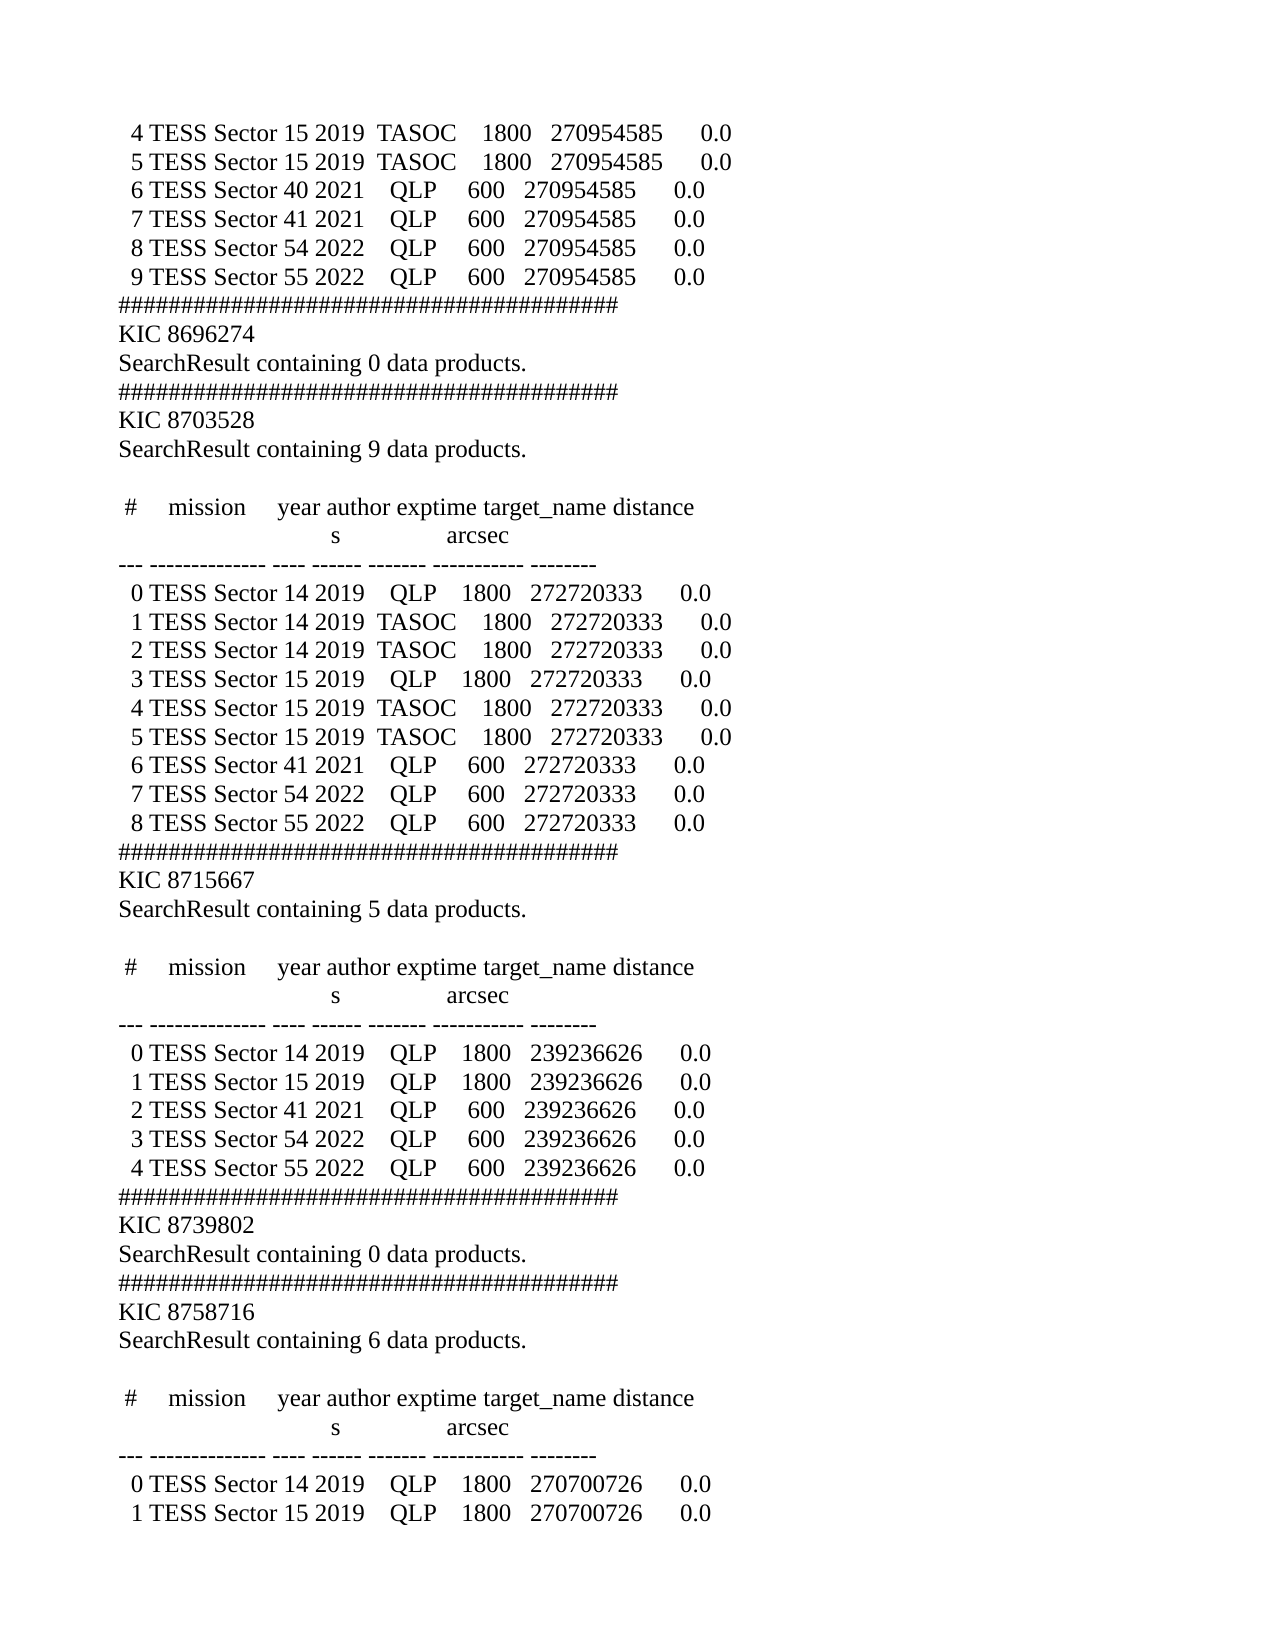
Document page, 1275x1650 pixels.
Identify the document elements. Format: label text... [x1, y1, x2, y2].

text 7 TESS Sector 41 2021 QLP 600 270954585 0.0 [118, 204, 1157, 233]
text 4 TESS Sector 55 2022 QLP 600 239236626 0.0 [118, 1153, 1157, 1182]
text 1 TESS Sector 15 2019 QLP 1800 239236626 0.0 [118, 1067, 1157, 1096]
text ######################################## [118, 291, 1157, 319]
text 9 TESS Sector 55 2022 QLP 600 270954585 0.0 [118, 262, 1157, 291]
text 0 TESS Sector 14 2019 QLP 1800 239236626 0.0 [118, 1038, 1157, 1067]
text s arcsec [118, 521, 1157, 549]
text KIC 8696274 [118, 319, 1157, 348]
text 8 TESS Sector 55 2022 QLP 600 272720333 0.0 [118, 808, 1157, 837]
text 5 TESS Sector 15 2019 TASOC 1800 270954585 0.0 [118, 147, 1157, 176]
text ######################################## [118, 1182, 1157, 1211]
text 4 TESS Sector 15 2019 TASOC 1800 272720333 0.0 [118, 693, 1157, 722]
text SearchResult containing 5 data products. [118, 894, 1157, 923]
text s arcsec [118, 1412, 1157, 1441]
text s arcsec [118, 981, 1157, 1009]
text 4 TESS Sector 15 2019 TASOC 1800 270954585 0.0 [118, 118, 1157, 147]
text ######################################## [118, 1268, 1157, 1297]
text 2 TESS Sector 14 2019 TASOC 1800 272720333 0.0 [118, 636, 1157, 664]
text 8 TESS Sector 54 2022 QLP 600 270954585 0.0 [118, 233, 1157, 262]
text SearchResult containing 9 data products. [118, 434, 1157, 463]
text --- -------------- ---- ------ ------- ----------- -------- [118, 1009, 1157, 1038]
text KIC 8715667 [118, 866, 1157, 894]
text KIC 8703528 [118, 406, 1157, 434]
text 3 TESS Sector 15 2019 QLP 1800 272720333 0.0 [118, 664, 1157, 693]
text 2 TESS Sector 41 2021 QLP 600 239236626 0.0 [118, 1096, 1157, 1124]
text 1 TESS Sector 15 2019 QLP 1800 270700726 0.0 [118, 1498, 1157, 1527]
text ######################################## [118, 377, 1157, 406]
text # mission year author exptime target_name distance [118, 492, 1157, 521]
text SearchResult containing 0 data products. [118, 348, 1157, 377]
text 0 TESS Sector 14 2019 QLP 1800 272720333 0.0 [118, 578, 1157, 607]
text KIC 8758716 [118, 1297, 1157, 1326]
text 0 TESS Sector 14 2019 QLP 1800 270700726 0.0 [118, 1469, 1157, 1498]
text 6 TESS Sector 40 2021 QLP 600 270954585 0.0 [118, 176, 1157, 204]
text 5 TESS Sector 15 2019 TASOC 1800 272720333 0.0 [118, 722, 1157, 751]
text SearchResult containing 0 data products. [118, 1239, 1157, 1268]
text KIC 8739802 [118, 1211, 1157, 1239]
text 7 TESS Sector 54 2022 QLP 600 272720333 0.0 [118, 779, 1157, 808]
text --- -------------- ---- ------ ------- ----------- -------- [118, 549, 1157, 578]
text 1 TESS Sector 14 2019 TASOC 1800 272720333 0.0 [118, 607, 1157, 636]
text # mission year author exptime target_name distance [118, 1383, 1157, 1412]
text # mission year author exptime target_name distance [118, 952, 1157, 981]
text --- -------------- ---- ------ ------- ----------- -------- [118, 1441, 1157, 1469]
text ######################################## [118, 837, 1157, 866]
text 6 TESS Sector 41 2021 QLP 600 272720333 0.0 [118, 751, 1157, 779]
text 3 TESS Sector 54 2022 QLP 600 239236626 0.0 [118, 1124, 1157, 1153]
text SearchResult containing 6 data products. [118, 1326, 1157, 1354]
